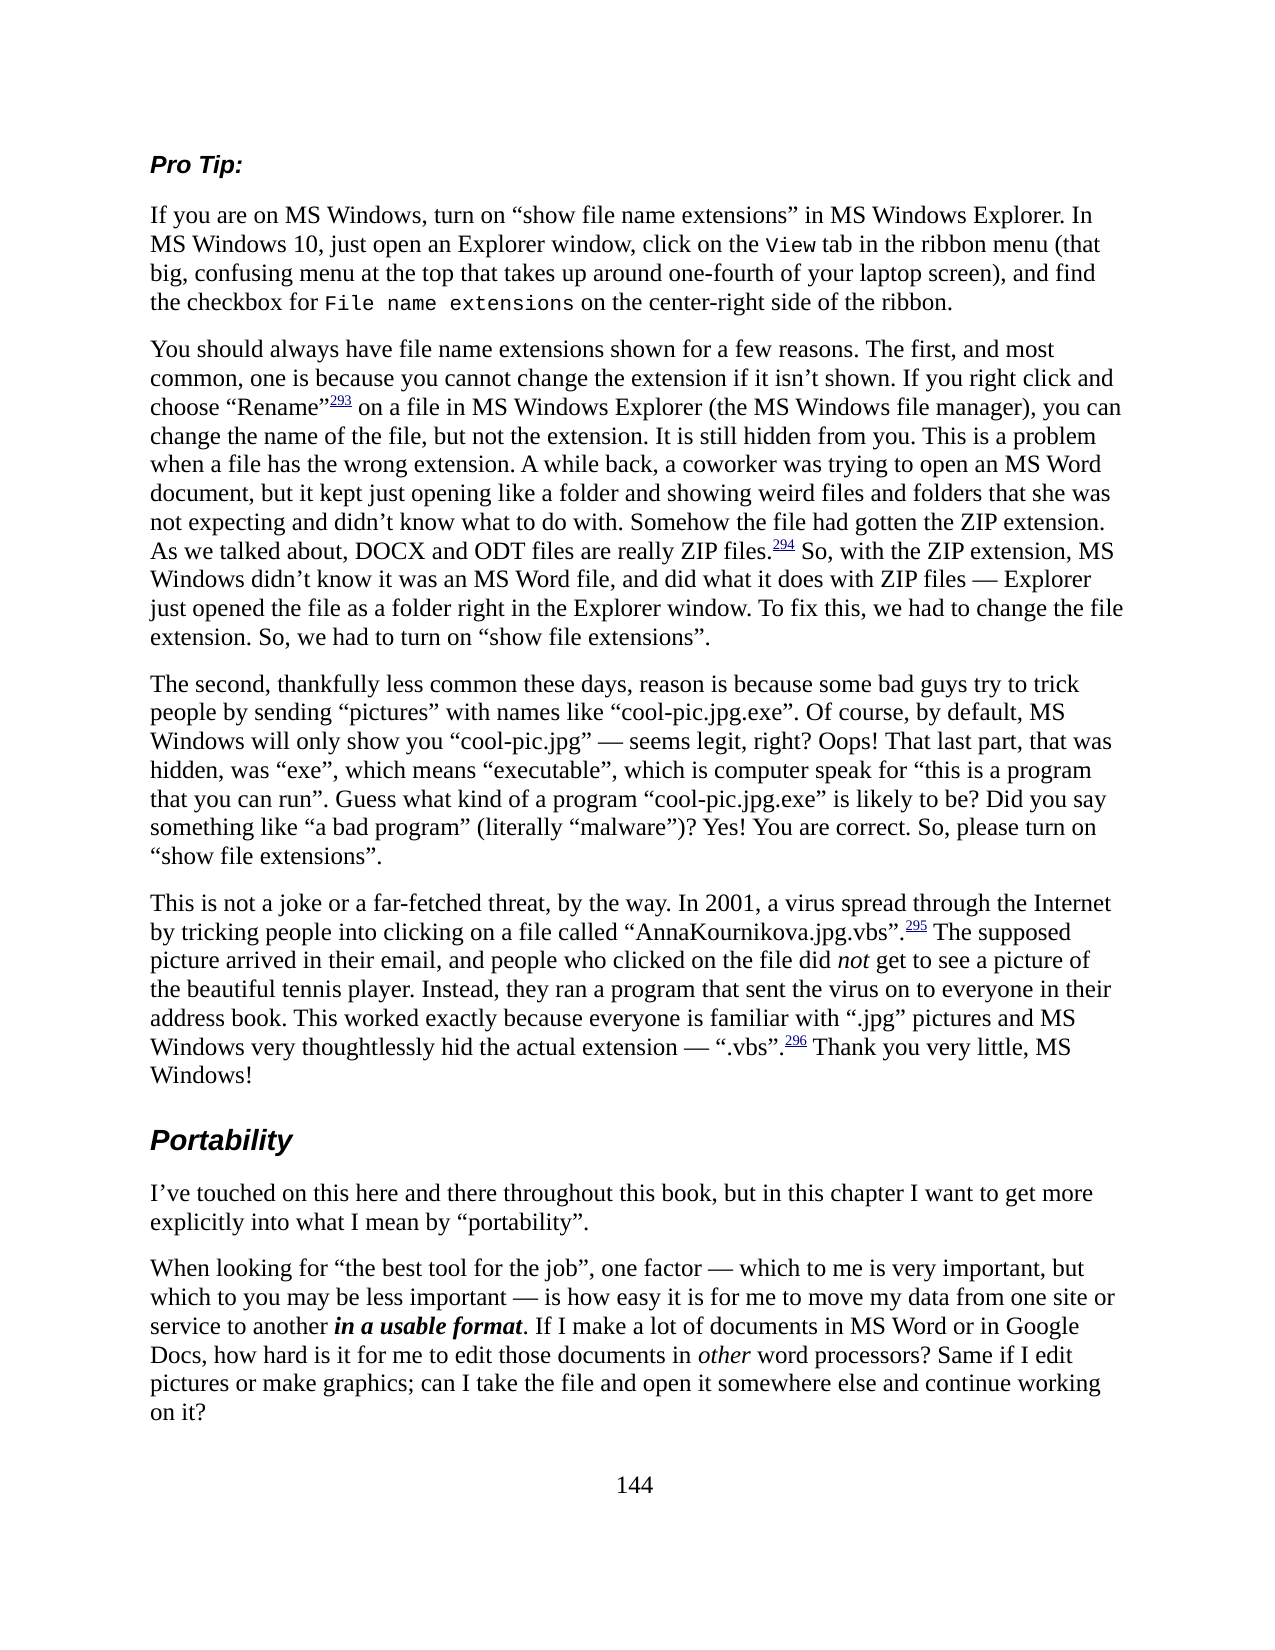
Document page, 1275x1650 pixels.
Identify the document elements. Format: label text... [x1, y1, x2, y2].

text If you are on MS Windows, turn on “show file name extensions” in MS Windows Explorer. In MS Windows 10, just open an Explorer window, click on the View tab in the ribbon menu (that big, confusing menu at the top that takes up around one-fourth of your laptop screen), and find the checkbox for File name extensions on the center-right side of the ribbon. [150, 200, 1125, 317]
text When looking for “the best tool for the job”, one factor — which to me is very important, but which to you may be less important — is how easy it is for me to move my data from one site or service to another in a usable format. If I make a lot of documents in MS Word or in Google Docs, how hard is it for me to edit those documents in other word processors? Same if I edit pictures or make graphics; can I take the file and open it somewhere else and continue working on it? [150, 1253, 1125, 1426]
text This is not a joke or a far-fetched threat, by the way. In 2001, a virus spread through the Internet by tricking people into clicking on a file called “AnnaKournikova.jpg.vbs”.295 The supposed picture arrived in their email, and people who clicked on the file did not get to see a picture of the beautiful tennis player. Instead, they ran a program that sent the virus on to everyone in their address book. This worked exactly because everyone is familiar with “.jpg” pictures and MS Windows very thoughtlessly hid the actual extension — “.vbs”.296 Thank you very little, MS Windows! [150, 888, 1125, 1089]
text The second, thankfully less common these days, reason is because some bad guys try to trick people by sending “pictures” with names like “cool-pic.jpg.exe”. Of course, by default, MS Windows will only show you “cool-pic.jpg” — seems legit, right? Oops! That last part, that was hidden, was “exe”, which means “executable”, which is computer speak for “this is a program that you can run”. Guess what kind of a program “cool-pic.jpg.exe” is likely to be? Did you say something like “a bad program” (literally “malware”)? Yes! You are correct. So, please turn on “show file extensions”. [150, 669, 1125, 870]
subtitle Portability [150, 1123, 1125, 1157]
text You should always have file name extensions shown for a few reasons. The first, and most common, one is because you cannot change the extension if it isn’t shown. If you right click and choose “Rename”293 on a file in MS Windows Explorer (the MS Windows file manager), you can change the name of the file, but not the extension. It is still hidden from you. This is a problem when a file has the wrong extension. A while back, a coworker was trying to open an MS Word document, but it kept just opening like a folder and showing weird files and folders that she was not expecting and didn’t know what to do with. Somehow the file had gotten the ZIP extension. As we talked about, DOCX and ODT files are really ZIP files.294 So, with the ZIP extension, MS Windows didn’t know it was an MS Word file, and did what it does with ZIP files — Explorer just opened the file as a folder right in the Explorer window. To fix this, we had to change the file extension. So, we had to turn on “show file extensions”. [150, 334, 1125, 651]
subtitle Pro Tip: [150, 150, 1125, 178]
text I’ve touched on this here and there throughout this book, but in this chapter I want to get more explicitly into what I mean by “portability”. [150, 1178, 1125, 1236]
